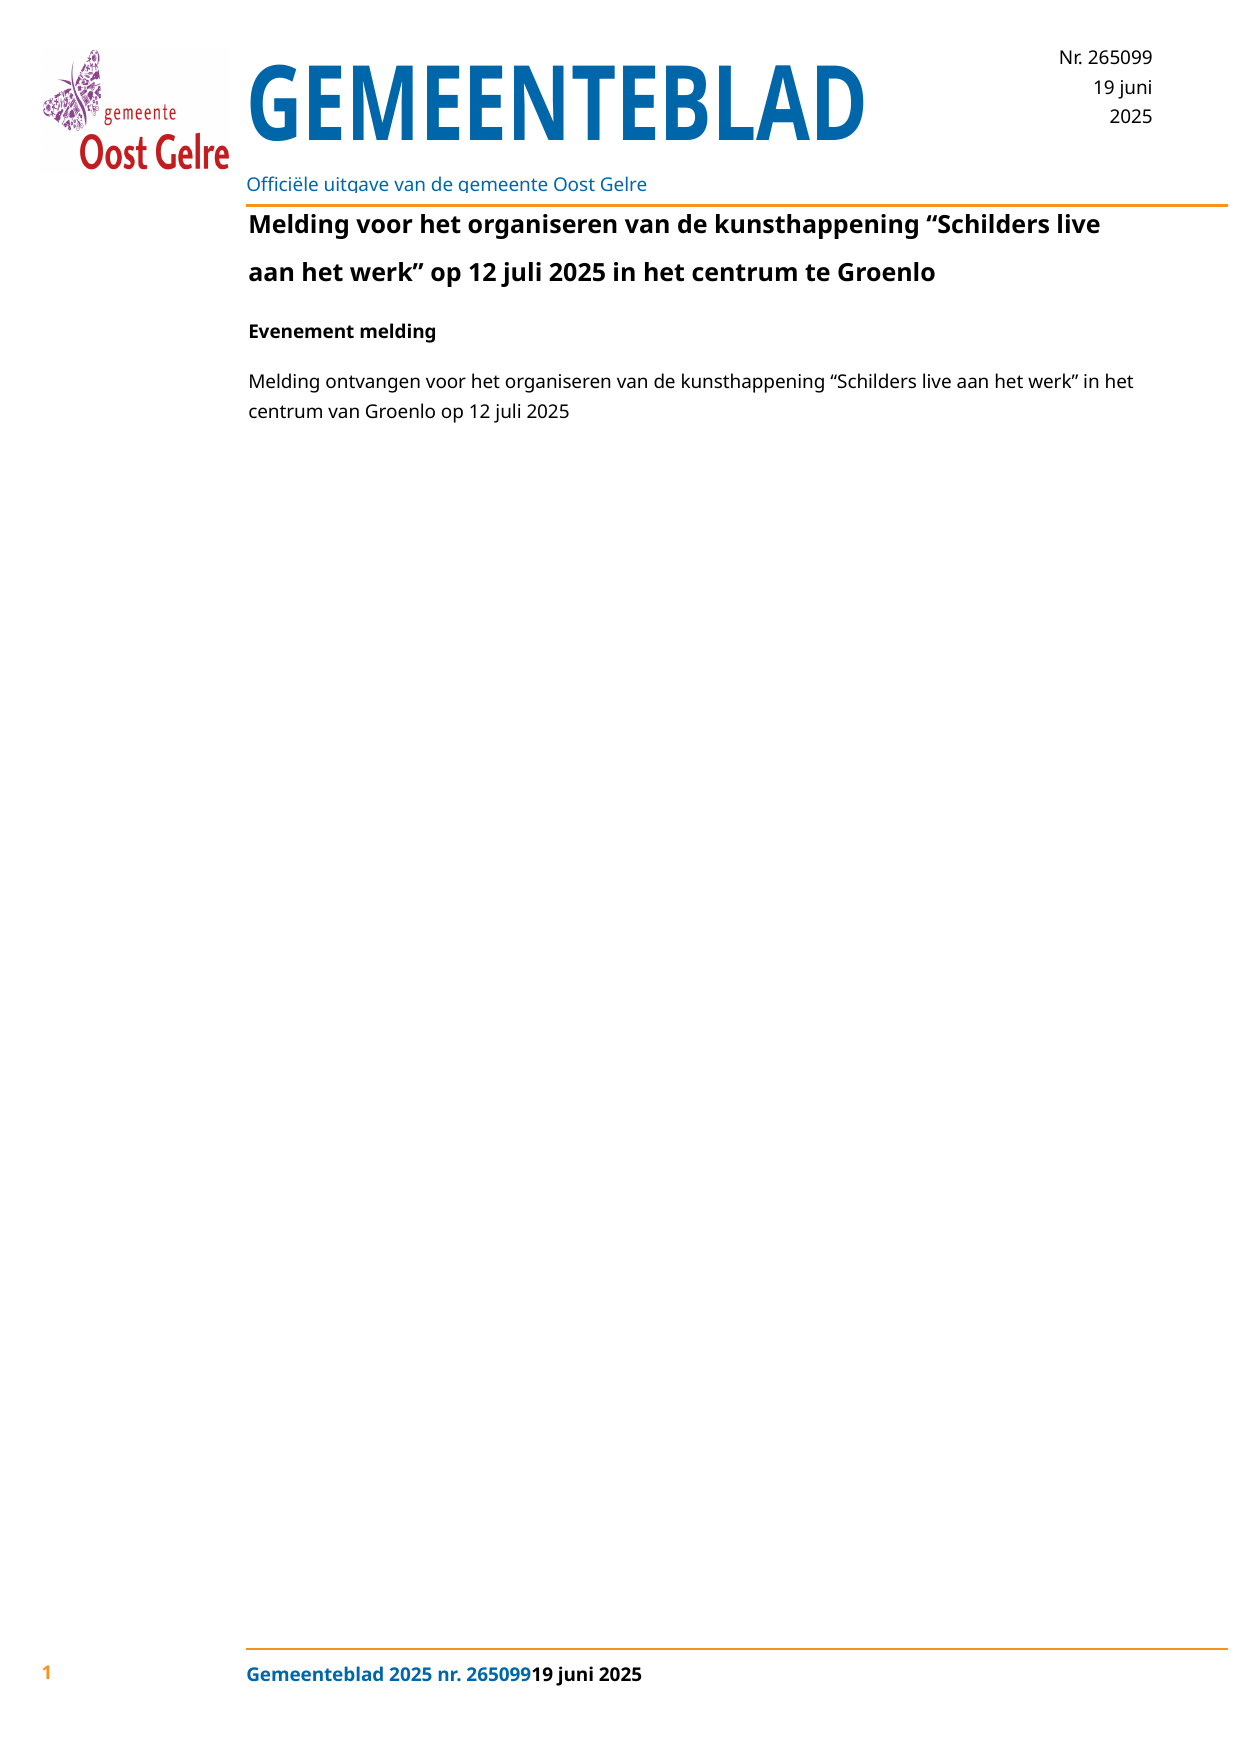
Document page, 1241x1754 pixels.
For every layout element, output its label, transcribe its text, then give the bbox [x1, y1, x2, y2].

text Melding ontvangen voor het organiseren van de kunsthappening “Schilders live aan het werk” in het centrum van Groenlo op 12 juli 2025 [248, 368, 1152, 424]
text Melding voor het organiseren van de kunsthappening “Schilders live aan het werk” op 12 juli 2025 in het centrum te Groenlo [248, 207, 1152, 288]
picture [41, 47, 231, 172]
text Evenement melding [248, 318, 1152, 344]
